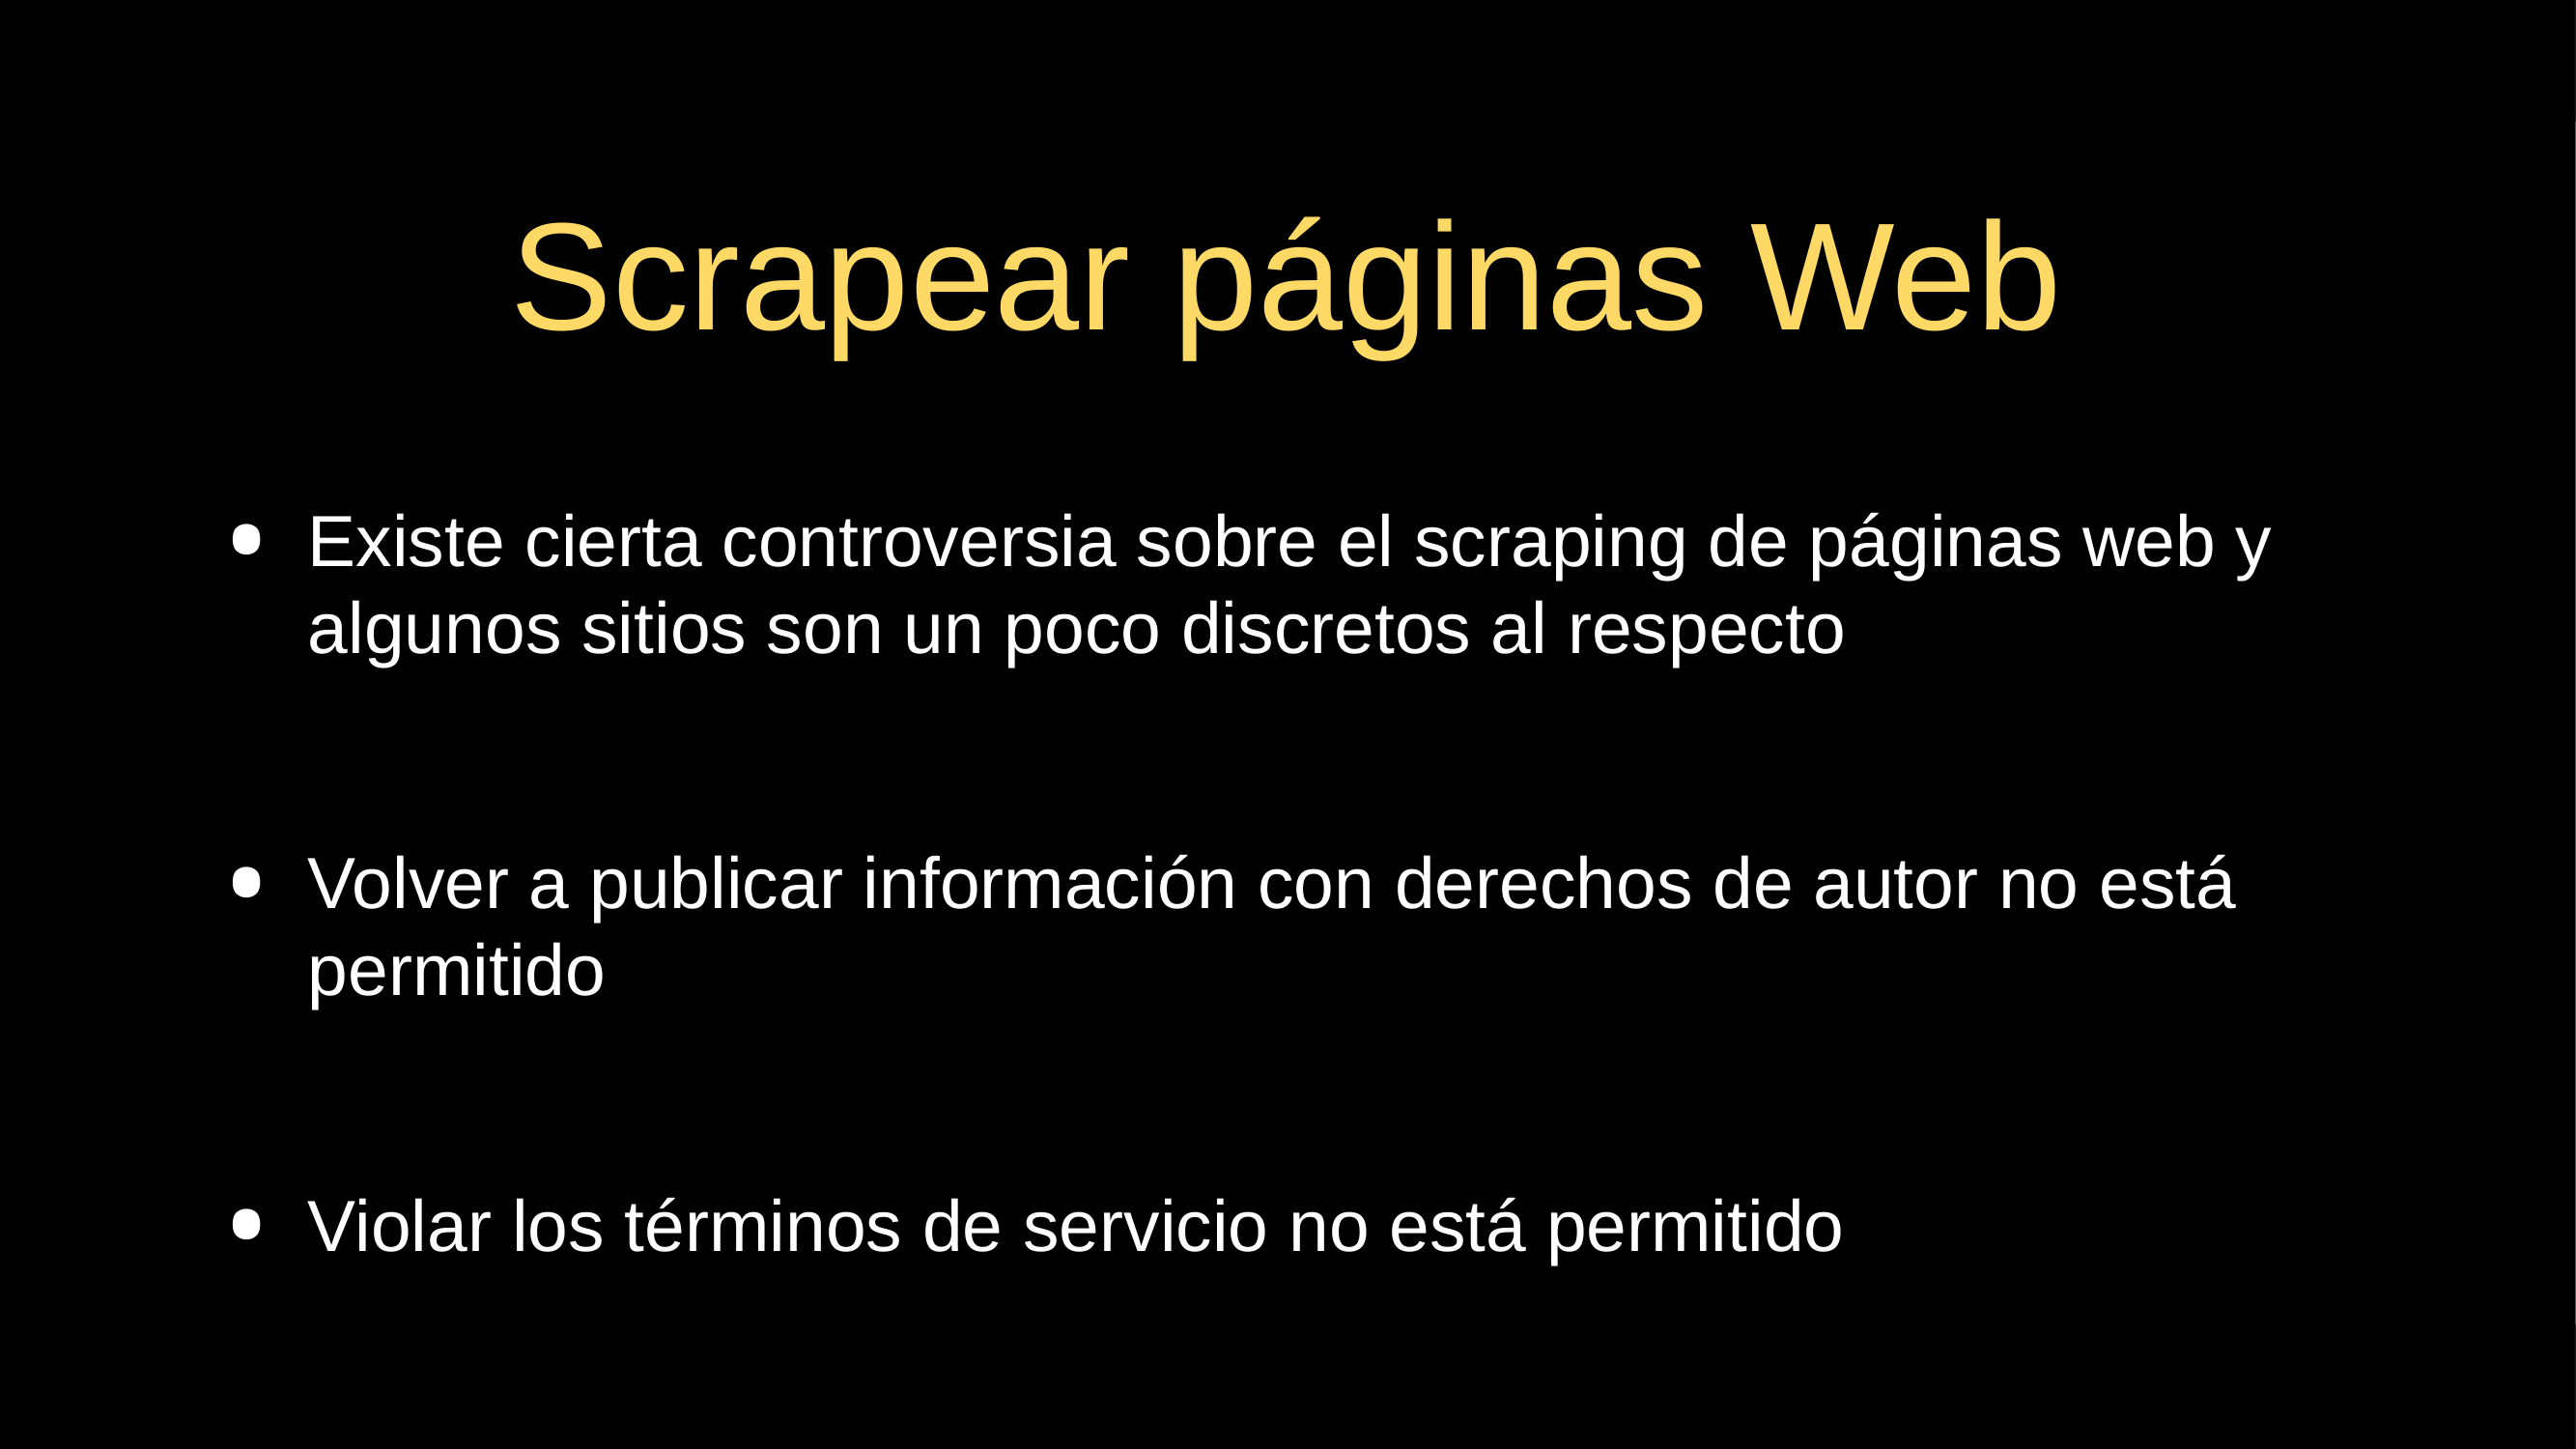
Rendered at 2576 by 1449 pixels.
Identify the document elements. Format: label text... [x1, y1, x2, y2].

list Existe cierta controversia sobre el scraping de páginas web y algunos sitios son un poco discretos al respecto Volver a publicar información con derechos de autor no está permitido Violar los términos de servicio no está permitido [183, 487, 2391, 1317]
title Scrapear páginas Web [183, 133, 2391, 403]
